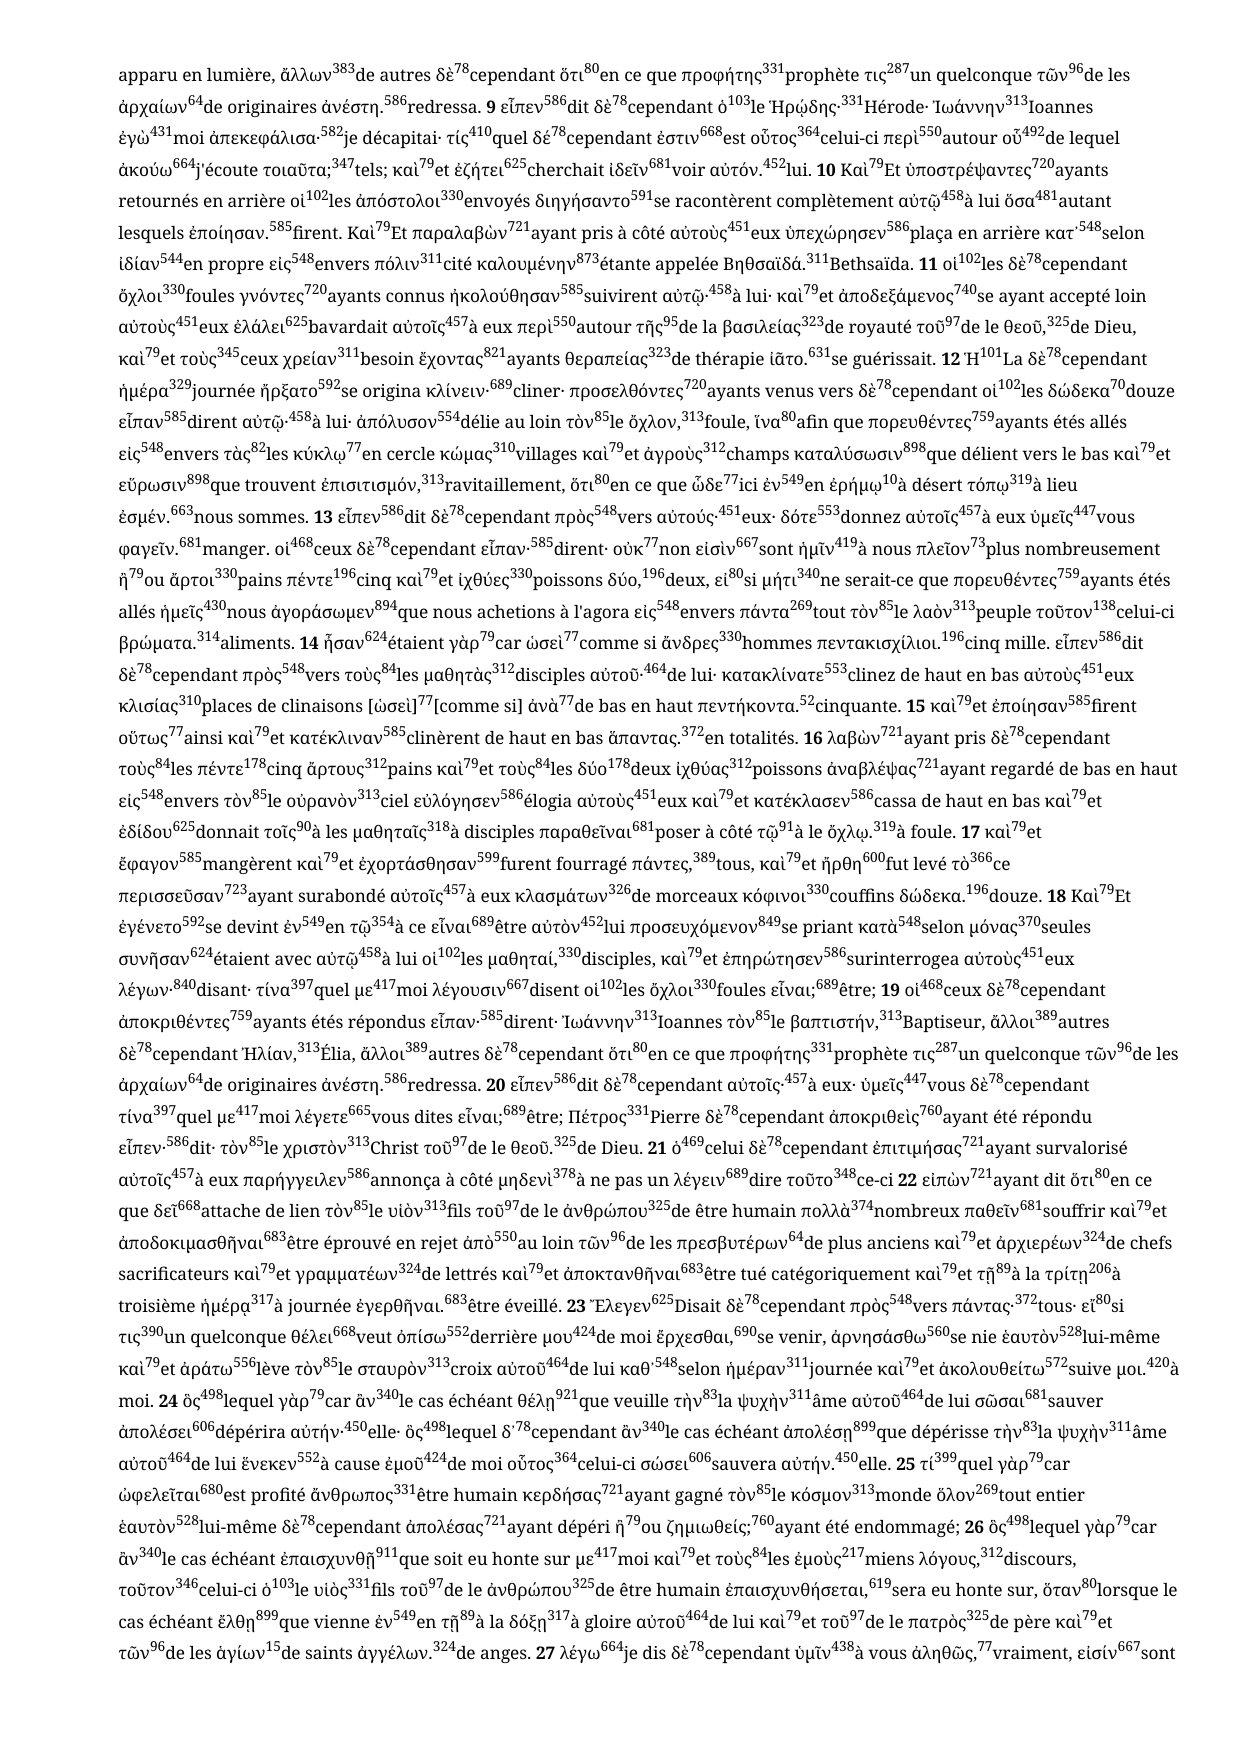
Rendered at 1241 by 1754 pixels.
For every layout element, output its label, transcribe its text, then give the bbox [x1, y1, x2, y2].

text 1 Συγκαλεσάμενος740Se ayant appelé ensemble δὲ78cependant τοὺς84les δώδεκα52douze ἔδωκεν586donna αὐτοῖς457à eux δύναμιν311puissance καὶ79et ἐξουσίαν311autorité ἐπὶ548sur πάντα270tous τὰ86les δαιμόνια314démons καὶ79et νόσους310maladies θεραπεύειν689soigner 2 καὶ79et ἀπέστειλεν586envoya αὐτοὺς451eux κηρύσσειν689annoncer τὴν83la βασιλείαν311royauté τοῦ97de le θεοῦ325de Dieu καὶ79et ἰᾶσθαι690se guérir [τοὺς84[les ἀσθενεῖς],52infirmes], 3 καὶ79et εἶπεν586dit πρὸς548vers αὐτούς·451eux· μηδὲν375ne pas un αἴρετε569levez εἰς548envers τὴν83la ὁδόν,311chemin, μήτε79et ni ῥάβδον311bâton μήτε79et ni πήραν311besace μήτε79et ni ἄρτον313pain μήτε79et ni ἀργύριον315objet d'argent μήτε79et ni [ἀνὰ]548[de bas en haut] δύο178deux χιτῶνας312chitons ἔχειν.689avoir. 4 καὶ79et εἰς548envers ἣν478laquelle ἂν340le cas échéant οἰκίαν311maison d'habitation εἰσέλθητε,896que vous veniez à l'intérieur, ἐκεῖ77là μένετε569restez καὶ79et ἐκεῖθεν77de là ἐξέρχεσθε.573que vous vous sortez. 5 καὶ79et ὅσοι497autant lesquels ἂν340le cas échéant μὴ77ne pas δέχωνται926que se acceptent ὑμᾶς,436vous, ἐξερχόμενοι866se sortants ἀπὸ550au loin τῆς95de la πόλεως323de cité ἐκείνης148de celle-là τὸν85le κονιορτὸν313poussière ἀπὸ550au loin τῶν96de les ποδῶν324de pieds ὑμῶν441de vous ἀποτινάσσετε569secouez loin εἰς548envers μαρτύριον315témoignage ἐπ᾽548sur αὐτούς.451eux. 6 ἐξερχόμενοι866se sortants δὲ78cependant διήρχοντο630se passaient à travers κατὰ548selon τὰς82les κώμας310villages εὐαγγελιζόμενοι866se évangélisants καὶ79et θεραπεύοντες839soignants πανταχοῦ.77partout. 7 Ἤκουσεν586Écouta δὲ78cependant Ἡρῴδης331Hérode ὁ103le τετραάρχης331tétrarque τὰ347ces γινόμενα850se devenants πάντα270tous καὶ79et διηπόρει625hésitait complètement διὰ548par le fait de τὸ348ce λέγεσθαι692être dit ὑπό550sous τινων383de des quelconques ὅτι80en ce que Ἰωάννης331Ioannes ἠγέρθη600fut éveillé ἐκ550hors νεκρῶν,64de morts, 8 ὑπό550sous τινων383de des quelconques δὲ78cependant ὅτι80en ce que Ἠλίας331Élia ἐφάνη,600fut apparu en lumière, ἄλλων383de autres δὲ78cependant ὅτι80en ce que προφήτης331prophète τις287un quelconque τῶν96de les ἀρχαίων64de originaires ἀνέστη.586redressa. 9 εἶπεν586dit δὲ78cependant ὁ103le Ἡρῴδης·331Hérode· Ἰωάννην313Ioannes ἐγὼ431moi ἀπεκεφάλισα·582je décapitai· τίς410quel δέ78cependant ἐστιν668est οὗτος364celui-ci περὶ550autour οὗ492de lequel ἀκούω664j'écoute τοιαῦτα;347tels; καὶ79et ἐζήτει625cherchait ἰδεῖν681voir αὐτόν.452lui. 10 Καὶ79Et ὑποστρέψαντες720ayants retournés en arrière οἱ102les ἀπόστολοι330envoyés διηγήσαντο591se racontèrent complètement αὐτῷ458à lui ὅσα481autant lesquels ἐποίησαν.585firent. Καὶ79Et παραλαβὼν721ayant pris à côté αὐτοὺς451eux ὑπεχώρησεν586plaça en arrière κατ᾽548selon ἰδίαν544en propre εἰς548envers πόλιν311cité καλουμένην873étante appelée Βηθσαϊδά.311Bethsaïda. 11 οἱ102les δὲ78cependant ὄχλοι330foules γνόντες720ayants connus ἠκολούθησαν585suivirent αὐτῷ·458à lui· καὶ79et ἀποδεξάμενος740se ayant accepté loin αὐτοὺς451eux ἐλάλει625bavardait αὐτοῖς457à eux περὶ550autour τῆς95de la βασιλείας323de royauté τοῦ97de le θεοῦ,325de Dieu, καὶ79et τοὺς345ceux χρείαν311besoin ἔχοντας821ayants θεραπείας323de thérapie ἰᾶτο.631se guérissait. 12 Ἡ101La δὲ78cependant ἡμέρα329journée ἤρξατο592se origina κλίνειν·689cliner· προσελθόντες720ayants venus vers δὲ78cependant οἱ102les δώδεκα70douze εἶπαν585dirent αὐτῷ·458à lui· ἀπόλυσον554délie au loin τὸν85le ὄχλον,313foule, ἵνα80afin que πορευθέντες759ayants étés allés εἰς548envers τὰς82les κύκλῳ77en cercle κώμας310villages καὶ79et ἀγροὺς312champs καταλύσωσιν898que délient vers le bas καὶ79et εὕρωσιν898que trouvent ἐπισιτισμόν,313ravitaillement, ὅτι80en ce que ὧδε77ici ἐν549en ἐρήμῳ10à désert τόπῳ319à lieu ἐσμέν.663nous sommes. 13 εἶπεν586dit δὲ78cependant πρὸς548vers αὐτούς·451eux· δότε553donnez αὐτοῖς457à eux ὑμεῖς447vous φαγεῖν.681manger. οἱ468ceux δὲ78cependant εἶπαν·585dirent· οὐκ77non εἰσὶν667sont ἡμῖν419à nous πλεῖον73plus nombreusement ἢ79ou ἄρτοι330pains πέντε196cinq καὶ79et ἰχθύες330poissons δύο,196deux, εἰ80si μήτι340ne serait-ce que πορευθέντες759ayants étés allés ἡμεῖς430nous ἀγοράσωμεν894que nous achetions à l'agora εἰς548envers πάντα269tout τὸν85le λαὸν313peuple τοῦτον138celui-ci βρώματα.314aliments. 14 ἦσαν624étaient γὰρ79car ὡσεὶ77comme si ἄνδρες330hommes πεντακισχίλιοι.196cinq mille. εἶπεν586dit δὲ78cependant πρὸς548vers τοὺς84les μαθητὰς312disciples αὐτοῦ·464de lui· κατακλίνατε553clinez de haut en bas αὐτοὺς451eux κλισίας310places de clinaisons [ὡσεὶ]77[comme si] ἀνὰ77de bas en haut πεντήκοντα.52cinquante. 15 καὶ79et ἐποίησαν585firent οὕτως77ainsi καὶ79et κατέκλιναν585clinèrent de haut en bas ἅπαντας.372en totalités. 16 λαβὼν721ayant pris δὲ78cependant τοὺς84les πέντε178cinq ἄρτους312pains καὶ79et τοὺς84les δύο178deux ἰχθύας312poissons ἀναβλέψας721ayant regardé de bas en haut εἰς548envers τὸν85le οὐρανὸν313ciel εὐλόγησεν586élogia αὐτοὺς451eux καὶ79et κατέκλασεν586cassa de haut en bas καὶ79et ἐδίδου625donnait τοῖς90à les μαθηταῖς318à disciples παραθεῖναι681poser à côté τῷ91à le ὄχλῳ.319à foule. 17 καὶ79et ἔφαγον585mangèrent καὶ79et ἐχορτάσθησαν599furent fourragé πάντες,389tous, καὶ79et ἤρθη600fut levé τὸ366ce περισσεῦσαν723ayant surabondé αὐτοῖς457à eux κλασμάτων326de morceaux κόφινοι330couffins δώδεκα.196douze. 18 Καὶ79Et ἐγένετο592se devint ἐν549en τῷ354à ce εἶναι689être αὐτὸν452lui προσευχόμενον849se priant κατὰ548selon μόνας370seules συνῆσαν624étaient avec αὐτῷ458à lui οἱ102les μαθηταί,330disciples, καὶ79et ἐπηρώτησεν586surinterrogea αὐτοὺς451eux λέγων·840disant· τίνα397quel με417moi λέγουσιν667disent οἱ102les ὄχλοι330foules εἶναι;689être; 19 οἱ468ceux δὲ78cependant ἀποκριθέντες759ayants étés répondus εἶπαν·585dirent· Ἰωάννην313Ioannes τὸν85le βαπτιστήν,313Baptiseur, ἄλλοι389autres δὲ78cependant Ἠλίαν,313Élia, ἄλλοι389autres δὲ78cependant ὅτι80en ce que προφήτης331prophète τις287un quelconque τῶν96de les ἀρχαίων64de originaires ἀνέστη.586redressa. 20 εἶπεν586dit δὲ78cependant αὐτοῖς·457à eux· ὑμεῖς447vous δὲ78cependant τίνα397quel με417moi λέγετε665vous dites εἶναι;689être; Πέτρος331Pierre δὲ78cependant ἀποκριθεὶς760ayant été répondu εἶπεν·586dit· τὸν85le χριστὸν313Christ τοῦ97de le θεοῦ.325de Dieu. 21 ὁ469celui δὲ78cependant ἐπιτιμήσας721ayant survalorisé αὐτοῖς457à eux παρήγγειλεν586annonça à côté μηδενὶ378à ne pas un λέγειν689dire τοῦτο348ce-ci 22 εἰπὼν721ayant dit ὅτι80en ce que δεῖ668attache de lien τὸν85le υἱὸν313fils τοῦ97de le ἀνθρώπου325de être humain πολλὰ374nombreux παθεῖν681souffrir καὶ79et ἀποδοκιμασθῆναι683être éprouvé en rejet ἀπὸ550au loin τῶν96de les πρεσβυτέρων64de plus anciens καὶ79et ἀρχιερέων324de chefs sacrificateurs καὶ79et γραμματέων324de lettrés καὶ79et ἀποκτανθῆναι683être tué catégoriquement καὶ79et τῇ89à la τρίτῃ206à troisième ἡμέρᾳ317à journée ἐγερθῆναι.683être éveillé. 23 Ἔλεγεν625Disait δὲ78cependant πρὸς548vers πάντας·372tous· εἴ80si τις390un quelconque θέλει668veut ὀπίσω552derrière μου424de moi ἔρχεσθαι,690se venir, ἀρνησάσθω560se nie ἑαυτὸν528lui-même καὶ79et ἀράτω556lève τὸν85le σταυρὸν313croix αὐτοῦ464de lui καθ᾽548selon ἡμέραν311journée καὶ79et ἀκολουθείτω572suive μοι.420à moi. 24 ὃς498lequel γὰρ79car ἂν340le cas échéant θέλῃ921que veuille τὴν83la ψυχὴν311âme αὐτοῦ464de lui σῶσαι681sauver ἀπολέσει606dépérira αὐτήν·450elle· ὃς498lequel δ᾽78cependant ἂν340le cas échéant ἀπολέσῃ899que dépérisse τὴν83la ψυχὴν311âme αὐτοῦ464de lui ἕνεκεν552à cause ἐμοῦ424de moi οὗτος364celui-ci σώσει606sauvera αὐτήν.450elle. 25 τί399quel γὰρ79car ὠφελεῖται680est profité ἄνθρωπος331être humain κερδήσας721ayant gagné τὸν85le κόσμον313monde ὅλον269tout entier ἑαυτὸν528lui-même δὲ78cependant ἀπολέσας721ayant dépéri ἢ79ou ζημιωθείς;760ayant été endommagé; 26 ὃς498lequel γὰρ79car ἂν340le cas échéant ἐπαισχυνθῇ911que soit eu honte sur με417moi καὶ79et τοὺς84les ἐμοὺς217miens λόγους,312discours, τοῦτον346celui-ci ὁ103le υἱὸς331fils τοῦ97de le ἀνθρώπου325de être humain ἐπαισχυνθήσεται,619sera eu honte sur, ὅταν80lorsque le cas échéant ἔλθῃ899que vienne ἐν549en τῇ89à la δόξῃ317à gloire αὐτοῦ464de lui καὶ79et τοῦ97de le πατρὸς325de père καὶ79et τῶν96de les ἁγίων15de saints ἀγγέλων.324de anges. 27 λέγω664je dis δὲ78cependant ὑμῖν438à vous ἀληθῶς,77vraiment, εἰσίν667sont τινες389des quelconques τῶν357de ceux αὐτοῦ77là-même ἑστηκότων777de ayants dressés οἳ497lesquels οὐ77non μὴ77ne pas γεύσωνται904que se goûtent θανάτου325de trépas ἕως80jusqu'à ce que ἂν340le cas échéant ἴδωσιν898que voient τὴν83la βασιλείαν311royauté τοῦ97de le θεοῦ.325de Dieu. 28 Ἐγένετο592Se devint δὲ78cependant μετὰ548après τοὺς84les λόγους312discours τούτους137ceux-ci ὡσεὶ77comme si ἡμέραι328journées ὀκτὼ194huit [καὶ]79[et] παραλαβὼν721ayant pris à côté Πέτρον313Pierre καὶ79et Ἰωάννην313Ioannes καὶ79et Ἰάκωβον313Iakobos ἀνέβη586monta εἰς548envers τὸ87le ὄρος315montagne προσεύξασθαι.682se prier. 29 καὶ79et ἐγένετο592se devint ἐν549en τῷ354à ce προσεύχεσθαι690se prier αὐτὸν452lui τὸ105le εἶδος333aspect τοῦ99de le προσώπου327de face αὐτοῦ464de lui ἕτερον392autre-différent καὶ79et ὁ103le ἱματισμὸς331habillement d'himation αὐτοῦ464de lui λευκὸς47blanc ἐξαστράπτων.840éclairant dehors. 30 καὶ79et ἰδοὺ306voici ἄνδρες330hommes δύο196deux συνελάλουν624bavardaient ensemble αὐτῷ,458à lui, οἵτινες497lesquels des quelconques ἦσαν624étaient Μωϋσῆς331Môusês καὶ79et Ἠλίας,331Élia, 31 οἳ497lesquels ὀφθέντες759ayants étés vus ἐν549en δόξῃ317à gloire ἔλεγον624disaient τὴν83la ἔξοδον311exode αὐτοῦ,464de lui, ἣν478laquelle ἤμελλεν625imminait πληροῦν689faire plénitude ἐν549en Ἰερουσαλήμ.317à Ierousalem. 32 ὁ103le δὲ78cependant Πέτρος331Pierre καὶ79et οἱ363ceux σὺν549avec αὐτῷ458à lui ἦσαν624étaient βεβαρημένοι812ayants étés alourdis ὕπνῳ·319à sommeil· διαγρηγορήσαντες720ayants veillés à travers δὲ78cependant εἶδον585virent τὴν83la δόξαν311gloire αὐτοῦ464de lui καὶ79et τοὺς84les δύο178deux ἄνδρας312hommes τοὺς345ceux συνεστῶτας769ayants dressés avec αὐτῷ.458à lui. 33 καὶ79et ἐγένετο592se devint ἐν549en τῷ354à ce διαχωρίζεσθαι692être séparé entièrement αὐτοὺς451eux ἀπ᾽550au loin αὐτοῦ464de lui εἶπεν586dit ὁ103le Πέτρος331Pierre πρὸς548vers τὸν85le Ἰησοῦν·313Iésous· ἐπιστάτα,337Supérieur, καλόν49beau ἐστιν668est ἡμᾶς416nous ὧδε77ici εἶναι,689être, καὶ79et ποιήσωμεν894que nous fassions σκηνὰς310tentes τρεῖς,176trois, μίαν51une σοὶ439à toi καὶ79et μίαν51une Μωϋσεῖ319à Môusês καὶ79et μίαν51une Ἠλίᾳ,319à Élia, μὴ77ne pas εἰδὼς783ayant su ὃ482lequel λέγει.668dit. 34 ταῦτα347ces-ci δὲ78cependant αὐτοῦ464de lui λέγοντος834de disant ἐγένετο592se devint νεφέλη329nuée καὶ79et ἐπεσκίαζεν625ombrait sur αὐτούς·451eux· ἐφοβήθησαν599furent effrayé δὲ78cependant ἐν549en τῷ354à ce εἰσελθεῖν681venir à l'intérieur αὐτοὺς451eux εἰς548envers τὴν83la νεφέλην.311nuée. 35 καὶ79et φωνὴ329voix ἐγένετο592se devint ἐκ550hors τῆς95de la νεφέλης323de nuée λέγουσα·838disante· οὗτός364celui-ci ἐστιν668est ὁ103le υἱός331fils μου424de moi ὁ364celui ἐκλελεγμένος,813ayant été élu, αὐτοῦ464de lui ἀκούετε.569écoutez. 36 καὶ79et ἐν549en τῷ354à ce γενέσθαι682se devenir τὴν83la φωνὴν311voix εὑρέθη600fut trouvé Ἰησοῦς331Iésous μόνος.132seul. καὶ79et αὐτοὶ468eux ἐσίγησαν585gardèrent le silence καὶ79et οὐδενὶ378à aucun ἀπήγγειλαν585rapportèrent annonce ἐν549en ἐκείναις141à celles-là ταῖς88à les ἡμέραις316à journées οὐδὲν375aucun ὧν493de lesquels ἑώρακαν.641ont vu. 37 Ἐγένετο592Se devint δὲ78cependant τῇ89à la ἑξῆς77suivant ἡμέρᾳ317à journée κατελθόντων715de ayants venus de haut en bas αὐτῶν463de eux ἀπὸ550au loin τοῦ99de le ὄρους327de montagne συνήντησεν586rencontra avec αὐτῷ458à lui ὄχλος331foule πολύς.287nombreux. 38 καὶ79et ἰδοὺ306voici ἀνὴρ331homme ἀπὸ550au loin τοῦ97de le ὄχλου325de foule ἐβόησεν586beugla λέγων·840disant· διδάσκαλε,337enseignant, δέομαί670je m'attache de lien σου442de toi ἐπιβλέψαι681regarder sur ἐπὶ548sur τὸν85le υἱόν313fils μου,424de moi, ὅτι80en ce que μονογενής47monogène μοί420à moi ἐστιν,668est, 39 καὶ79et ἰδοὺ306voici πνεῦμα333souffle λαμβάνει668prend αὐτὸν452lui καὶ79et ἐξαίφνης77soudainement κράζει668croasse καὶ79et σπαράσσει668convulse αὐτὸν452lui μετὰ550avec ἀφροῦ325de écume καὶ79et μόγις77laborieusement ἀποχωρεῖ668déplace loin ἀπ᾽550au loin αὐτοῦ464de lui συντρῖβον842broyant ensemble αὐτόν·452lui· 40 καὶ79et ἐδεήθην596je fus attaché de lien τῶν96de les μαθητῶν324de disciples σου442de toi ἵνα80afin que ἐκβάλωσιν898que éjectent αὐτό,454lui, καὶ79et οὐκ77non ἠδυνήθησαν.599furent pu. 41 ἀποκριθεὶς760ayant été répondu δὲ78cependant ὁ103le Ἰησοῦς331Iésous εἶπεν·586dit· ὦ340O γενεὰ335génération ἄπιστος25incroyante καὶ79et διεστραμμένη,816ayante étée tournée de travers, ἕως80jusqu'à ce que πότε77quand ἔσομαι608je me serai πρὸς548vers ὑμᾶς436vous καὶ79et ἀνέξομαι608je m'assumerai ὑμῶν;441de vous; προσάγαγε554amène ὧδε77ici τὸν85le υἱόν313fils σου.442de toi. 42 ἔτι77encore δὲ78cependant προσερχομένου861de se venant vers αὐτοῦ464de lui ἔρρηξεν586fracassa αὐτὸν452lui τὸ105le δαιμόνιον333démon καὶ79et συνεσπάραξεν·586convulsa ensemble· ἐπετίμησεν586survalorisa δὲ78cependant ὁ103le Ἰησοῦς331Iésous τῷ93à le πνεύματι321à souffle τῷ93à le ἀκαθάρτῳ12à impur καὶ79et ἰάσατο592se guérit τὸν85le παῖδα313jeune servant καὶ79et ἀπέδωκεν586redonna αὐτὸν452lui τῷ91à le πατρὶ319à père αὐτοῦ.464de lui. 43 ἐξεπλήσσοντο635étaient heurté à l'excès δὲ78cependant πάντες389tous ἐπὶ549sur τῇ89à la μεγαλειότητι317à magnificence τοῦ97de le θεοῦ.325de Dieu. Πάντων383de Tous δὲ78cependant θαυμαζόντων833de étonnants ἐπὶ549sur πᾶσιν379à tous οἷς487à lesquels ἐποίει625faisait εἶπεν586dit πρὸς548vers τοὺς84les μαθητὰς312disciples αὐτοῦ·464de lui· 44 θέσθε557que vous vous posez ὑμεῖς447vous εἰς548envers τὰ86les ὦτα314oreilles ὑμῶν441de vous τοὺς84les λόγους312discours τούτους·137ceux-ci· ὁ103le γὰρ79car υἱὸς331fils τοῦ97de le ἀνθρώπου325de être humain μέλλει668immine παραδίδοσθαι692être transmis εἰς548envers χεῖρας310mains ἀνθρώπων.324de êtres humains. 45 οἱ468ceux δὲ78cependant ἠγνόουν624méconnaissaient τὸ87le ῥῆμα315oral τοῦτο140ce-ci καὶ79et ἦν625était παρακεκαλυμμένον815ayant été couvert à côté ἀπ᾽550au loin αὐτῶν463de eux ἵνα80afin que μὴ77ne pas αἴσθωνται904que se perçoivent αὐτό,454lui, καὶ79et ἐφοβοῦντο630se effrayaient ἐρωτῆσαι681interroger αὐτὸν452lui περὶ550autour τοῦ99de le ῥήματος327de oral τούτου.152de ce-ci. 46 Εἰσῆλθεν586Vint à l'intérieur δὲ78cependant διαλογισμὸς331calcul au-travers ἐν549en αὐτοῖς,457à eux, τὸ366ce τίς410quel ἂν340le cas échéant εἴη700que soit μείζων47plus grand αὐτῶν.463de eux. 47 ὁ103le δὲ78cependant Ἰησοῦς331Iésous εἰδὼς783ayant su τὸν85le διαλογισμὸν313calcul au-travers τῆς95de la καρδίας323de coeur αὐτῶν,463de eux, ἐπιλαβόμενος740se ayant emparé παιδίον315petit enfant ἔστησεν586dressa αὐτὸ454lui παρ᾽549à côté ἑαυτῷ533à lui-même 48 καὶ79et εἶπεν586dit αὐτοῖς·457à eux· ὃς498lequel ἐὰν340si le cas échéant δέξηται905que se accepte τοῦτο140ce-ci τὸ87le παιδίον315petit enfant ἐπὶ549sur τῷ93à le ὀνόματί321à nom μου,424de moi, ἐμὲ417moi δέχεται·674se accepte· καὶ79et ὃς498lequel ἂν340le cas échéant ἐμὲ417moi δέξηται,905que se accepte, δέχεται674se accepte τὸν346celui ἀποστείλαντά707ayant envoyé με·417moi· ὁ103le γὰρ79car μικρότερος47plus petit ἐν549en πᾶσιν377à tous ὑμῖν438à vous ὑπάρχων840subsistant οὗτός364celui-ci ἐστιν668est μέγας.47grand. 49 Ἀποκριθεὶς760Ayant été répondu δὲ78cependant Ἰωάννης331Ioannes εἶπεν·586dit· ἐπιστάτα,337Supérieur, εἴδομέν581nous vîmes τινα373un quelconque ἐν549en τῷ93à le ὀνόματί321à nom σου442de toi ἐκβάλλοντα822éjectant δαιμόνια314démons καὶ79et ἐκωλύομεν620nous empêchions αὐτόν,452lui, ὅτι80en ce que οὐκ77non ἀκολουθεῖ668suit μεθ᾽550avec ἡμῶν.423de nous. 50 εἶπεν586dit δὲ78cependant πρὸς548vers αὐτὸν452lui ὁ103le Ἰησοῦς·331Iésous· μὴ77ne pas κωλύετε·569empêchez· ὃς498lequel γὰρ79car οὐκ77non ἔστιν668est καθ᾽550contre ὑμῶν,441de vous, ὑπὲρ550au-dessus ὑμῶν441de vous ἐστιν.668est. 51 Ἐγένετο592Se devint δὲ78cependant ἐν549en τῷ354à ce συμπληροῦσθαι692être fait plénitude ensemble τὰς82les ἡμέρας310journées τῆς95de la ἀναλήμψεως323de prise de bas en haut αὐτοῦ464de lui καὶ79et αὐτὸς469lui τὸ247le πρόσωπον315face ἐστήρισεν586fixa τοῦ360de ce πορεύεσθαι690se aller εἰς548envers Ἰερουσαλήμ.311Ierousalem. 52 Καὶ79Et ἀπέστειλεν586envoya ἀγγέλους312anges πρὸ550d'avant προσώπου327de face αὐτοῦ.464de lui. καὶ79et πορευθέντες759ayants étés allés εἰσῆλθον585vinrent à l'intérieur εἰς548envers κώμην311village Σαμαριτῶν324de Samaritains ὡς80comme ἑτοιμάσαι681préparer αὐτῷ·458à lui· 53 καὶ79et οὐκ77non ἐδέξαντο591se acceptèrent αὐτόν,452lui, ὅτι80en ce que τὸ105le πρόσωπον333face αὐτοῦ464de lui ἦν625était πορευόμενον869se allant εἰς548envers Ἰερουσαλήμ.311Ierousalem. 54 ἰδόντες720ayants vus δὲ78cependant οἱ102les μαθηταὶ330disciples Ἰάκωβος331Iakobos καὶ79et Ἰωάννης331Ioannes εἶπαν·585dirent· κύριε,337Maître, θέλεις666tu veux εἴπωμεν894que nous disions πῦρ315feu καταβῆναι681descendre ἀπὸ550au loin τοῦ97de le οὐρανοῦ325de ciel καὶ79et ἀναλῶσαι681consumer αὐτούς;451eux; 55 στραφεὶς760ayant été tourné δὲ78cependant ἐπετίμησεν586survalorisa αὐτοῖς.457à eux. 56 καὶ79et ἐπορεύθησαν599furent allé εἰς548envers ἑτέραν113autre-différente κώμην.311village. 57 Καὶ79Et πορευομένων860de se allants αὐτῶν463de eux ἐν549en τῇ89à la ὁδῷ317à chemin εἶπέν586dit τις390un quelconque πρὸς548vers αὐτόν·452lui· ἀκολουθήσω602je suivrai σοι439à toi ὅπου80là où ἐὰν340si le cas échéant ἀπέρχῃ.925que tu te éloignes. 58 καὶ79et εἶπεν586dit αὐτῷ458à lui ὁ103le Ἰησοῦς·331Iésous· αἱ100les ἀλώπεκες328renards φωλεοὺς312tanières ἔχουσιν667ont καὶ79et τὰ104les πετεινὰ332volatiles τοῦ97de le οὐρανοῦ325de ciel κατασκηνώσεις,310nids, ὁ103le δὲ78cependant υἱὸς331fils τοῦ97de le ἀνθρώπου325de être humain οὐκ77non ἔχει668a ποῦ77où? τὴν243la κεφαλὴν311tête κλίνῃ.921que cline. 59 Εἶπεν586Dit δὲ78cependant πρὸς548vers ἕτερον·373autre-différent· ἀκολούθει570suis μοι.420à moi. ὁ469celui δὲ78cependant εἶπεν·586dit· [κύριε,]337[Maître,] ἐπίτρεψόν554permets μοι420à moi ἀπελθόντι713à ayant éloigné πρῶτον77premièrement θάψαι681ensevelir τὸν85le πατέρα313père μου.424de moi. 60 εἶπεν586dit δὲ78cependant αὐτῷ·458à lui· ἄφες554abandonne τοὺς84les νεκροὺς52morts θάψαι681ensevelir τοὺς84les ἑαυτῶν536de eux-mêmes νεκρούς,52morts, σὺ448toi δὲ78cependant ἀπελθὼν721ayant éloigné διάγγελλε570annonce à travers τὴν83la βασιλείαν311royauté τοῦ97de le θεοῦ.325de Dieu. 61 Εἶπεν586Dit δὲ78cependant καὶ77aussi ἕτερος·390autre-différent· ἀκολουθήσω602je suivrai σοι,439à toi, κύριε·337Maître· πρῶτον77premièrement δὲ78cependant ἐπίτρεψόν554permets μοι420à moi ἀποτάξασθαι682se éloigner en ordonnance τοῖς351à ceux εἰς548envers τὸν85le οἶκόν313maison μου.424de moi. 62 εἶπεν586dit δὲ78cependant [πρὸς548[vers αὐτὸν]452lui] ὁ103le Ἰησοῦς·331Iésous· οὐδεὶς390aucun ἐπιβαλὼν721ayant surjeté τὴν83la χεῖρα311main αὐτοῦ464de lui ἐπ᾽548sur ἄροτρον315araire καὶ79et βλέπων840regardant εἰς548envers τὰ347ces ὀπίσω77derrière εὔθετός47bien placé ἐστιν668est τῇ89à la βασιλείᾳ317à royauté τοῦ97de le θεοῦ.325de Dieu. [118, 59, 1181, 1665]
